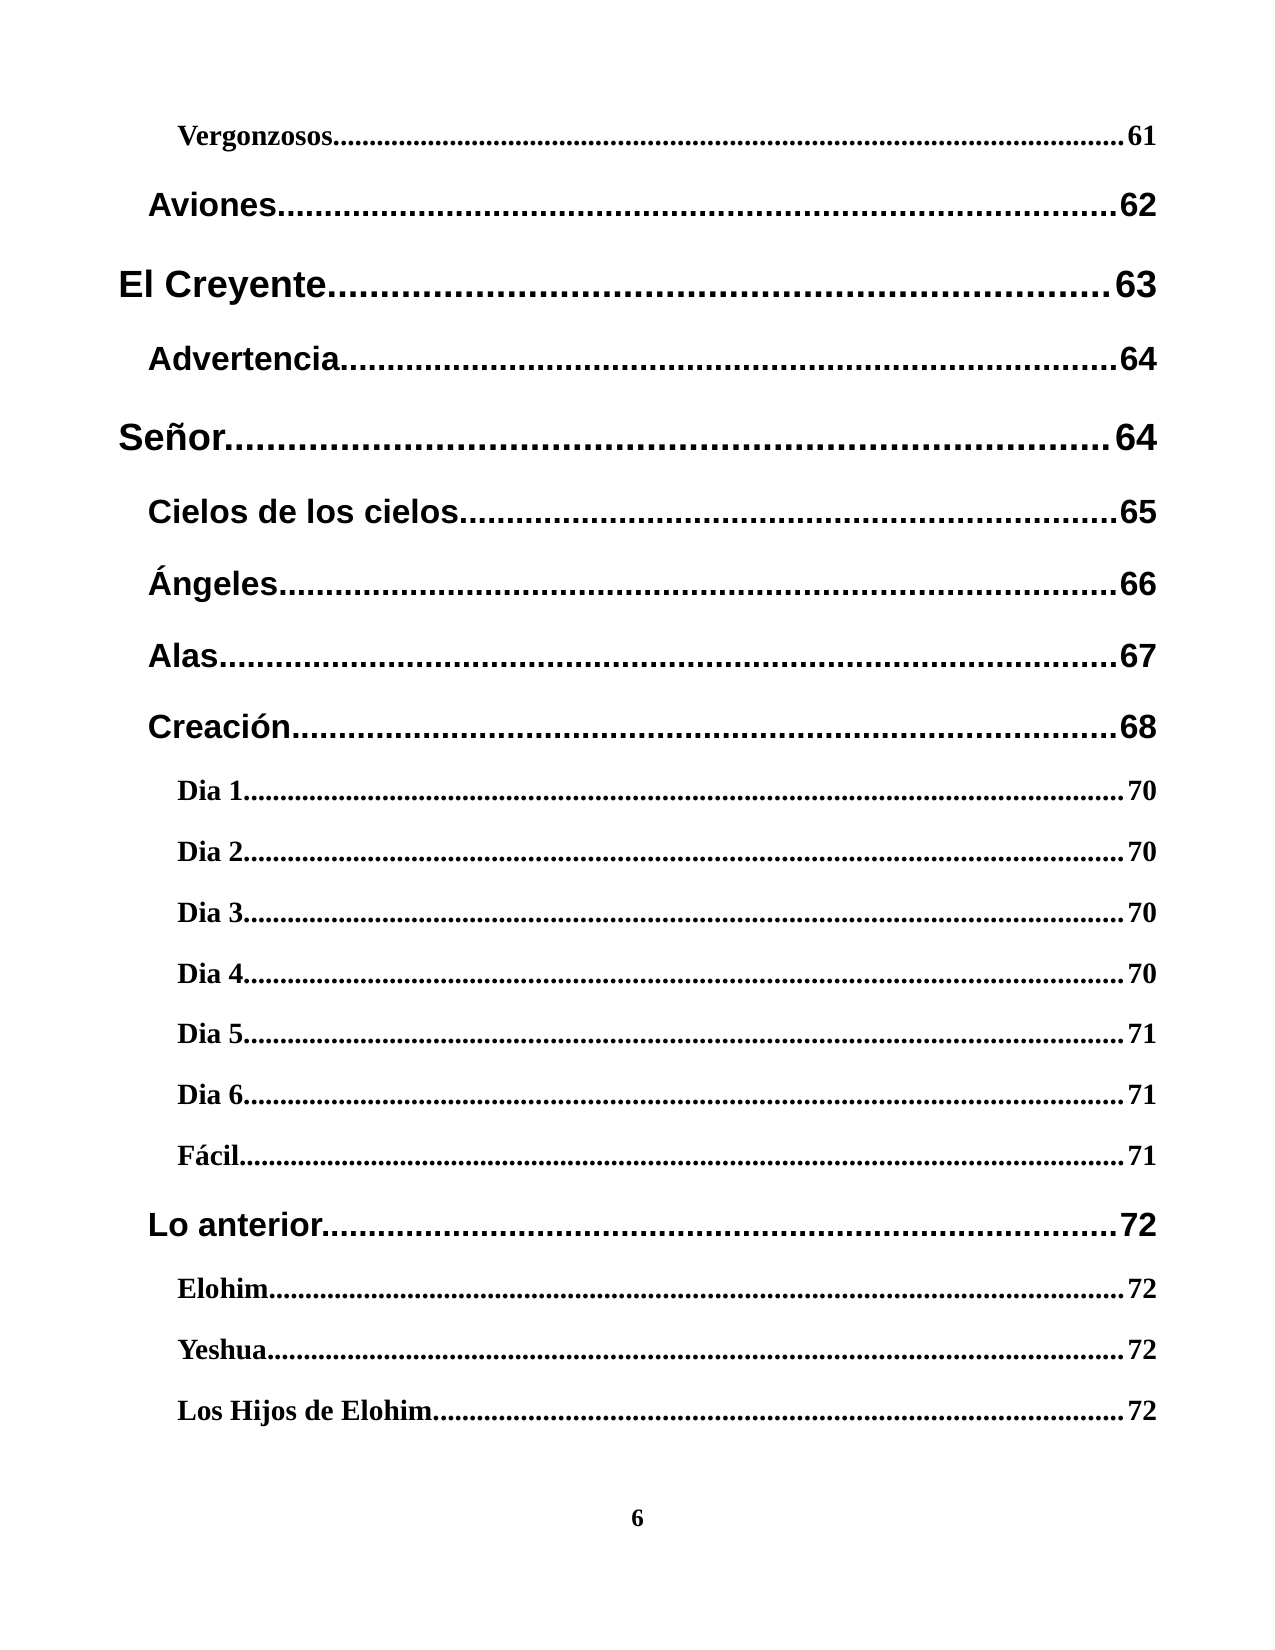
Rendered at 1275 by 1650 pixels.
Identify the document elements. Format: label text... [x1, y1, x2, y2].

text Dia 3. 70 [177, 895, 1157, 928]
text Dia 1. 70 [177, 773, 1157, 807]
text Advertencia. 64 [148, 338, 1157, 377]
text Vergonzosos. 61 [177, 118, 1157, 152]
text Fácil. 71 [177, 1138, 1157, 1172]
text Señor. 64 [118, 414, 1157, 458]
text Yeshua. 72 [177, 1332, 1157, 1366]
text Lo anterior. 72 [148, 1205, 1157, 1244]
text Alas. 67 [148, 635, 1157, 674]
text Ángeles. 66 [148, 563, 1157, 602]
text El Creyente. 63 [118, 261, 1157, 305]
text Aviones. 62 [148, 185, 1157, 224]
text Elohim. 72 [177, 1271, 1157, 1305]
text Creación. 68 [148, 707, 1157, 746]
text Dia 2. 70 [177, 834, 1157, 868]
text Dia 5. 71 [177, 1016, 1157, 1050]
text Dia 4. 70 [177, 956, 1157, 989]
text Los Hijos de Elohim. 72 [177, 1393, 1157, 1426]
text Dia 6. 71 [177, 1077, 1157, 1111]
text Cielos de los cielos. 65 [148, 491, 1157, 530]
